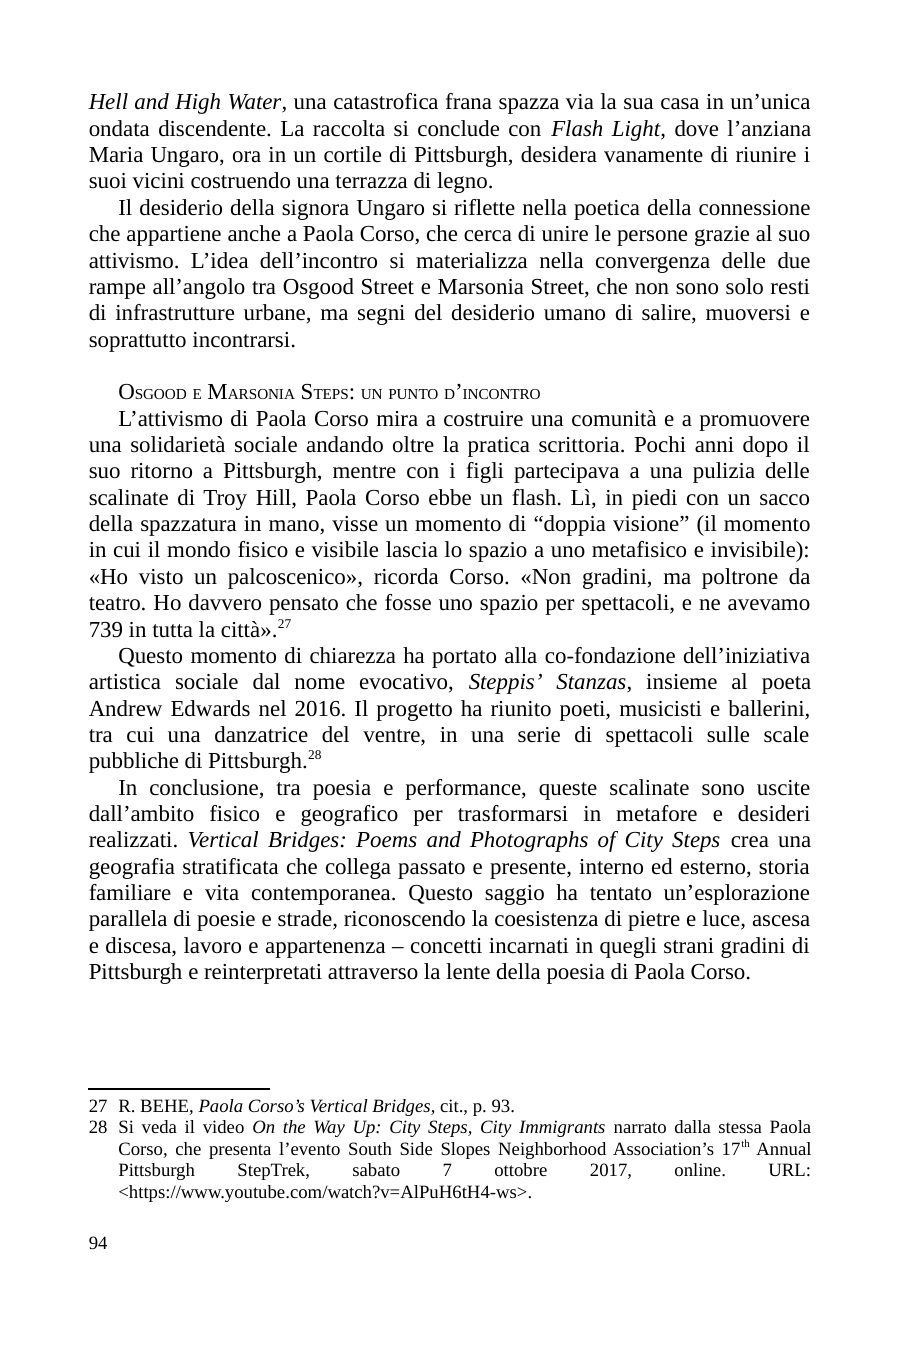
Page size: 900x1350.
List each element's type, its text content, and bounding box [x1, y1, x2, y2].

text Questo momento di chiarezza ha portato alla co-fondazione dell’iniziativa artistica sociale dal nome evocativo, Steppis’ Stanzas, insieme al poeta Andrew Edwards nel 2016. Il progetto ha riunito poeti, musicisti e ballerini, tra cui una danzatrice del ventre, in una serie di spettacoli sulle scale pubbliche di Pittsburgh. [88, 642, 811, 774]
text Hell and High Water, una catastrofica frana spazza via la sua casa in un’unica ondata discendente. La raccolta si conclude con Flash Light, dove l’anziana Maria Ungaro, ora in un cortile di Pittsburgh, desidera vanamente di riunire i suoi vicini costruendo una terrazza di legno. [88, 88, 811, 194]
text Il desiderio della signora Ungaro si riflette nella poetica della connessione che appartiene anche a Paola Corso, che cerca di unire le persone grazie al suo attivismo. L’idea dell’incontro si materializza nella convergenza delle due rampe all’angolo tra Osgood Street e Marsonia Street, che non sono solo resti di infrastrutture urbane, ma segni del desiderio umano di salire, muoversi e soprattutto incontrarsi. [88, 194, 811, 352]
text R. BEHE, Paola Corso’s Vertical Bridges, cit., p. 93. [88, 1095, 811, 1116]
text L’attivismo di Paola Corso mira a costruire una comunità e a promuovere una solidarietà sociale andando oltre la pratica scrittoria. Pochi anni dopo il suo ritorno a Pittsburgh, mentre con i figli partecipava a una pulizia delle scalinate di Troy Hill, Paola Corso ebbe un flash. Lì, in piedi con un sacco della spazzatura in mano, visse un momento di “doppia visione” (il momento in cui il mondo fisico e visibile lascia lo spazio a uno metafisico e invisibile): «Ho visto un palcoscenico», ricorda Corso. «Non gradini, ma poltrone da teatro. Ho davvero pensato che fosse uno spazio per spettacoli, e ne avevamo 739 in tutta la città». [88, 405, 811, 642]
text Osgood e Marsonia Steps: un punto d’incontro [88, 378, 811, 405]
text In conclusione, tra poesia e performance, queste scalinate sono uscite dall’ambito fisico e geografico per trasformarsi in metafore e desideri realizzati. Vertical Bridges: Poems and Photographs of City Steps crea una geografia stratificata che collega passato e presente, interno ed esterno, storia familiare e vita contemporanea. Questo saggio ha tentato un’esplorazione parallela di poesie e strade, riconoscendo la coesistenza di pietre e luce, ascesa e discesa, lavoro e appartenenza – concetti incarnati in quegli strani gradini di Pittsburgh e reinterpretati attraverso la lente della poesia di Paola Corso. [88, 774, 811, 984]
text Si veda il video On the Way Up: City Steps, City Immigrants narrato dalla stessa Paola Corso, che presenta l’evento South Side Slopes Neighborhood Association’s 17th Annual Pittsburgh StepTrek, sabato 7 ottobre 2017, online. URL: <https://www.youtube.com/watch?v=AlPuH6tH4-ws>. [88, 1116, 811, 1202]
